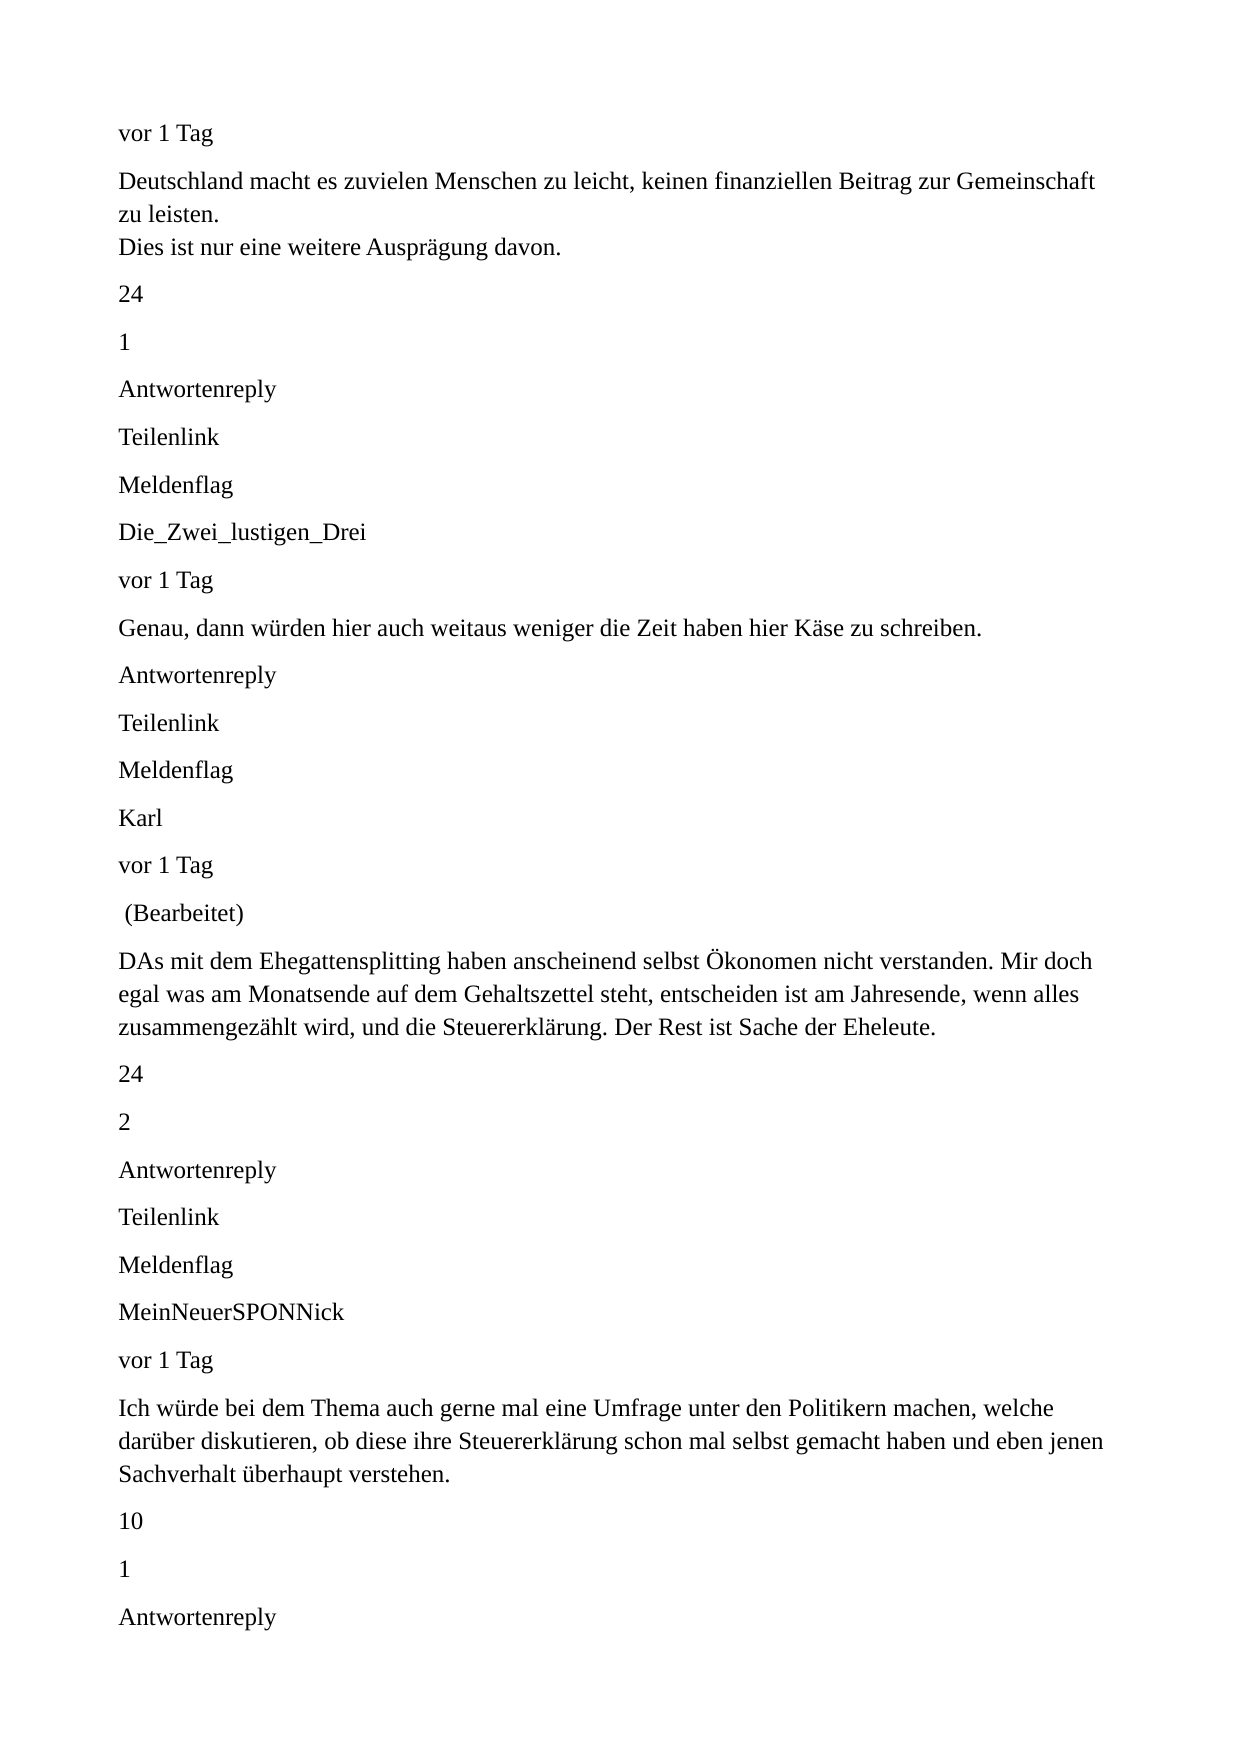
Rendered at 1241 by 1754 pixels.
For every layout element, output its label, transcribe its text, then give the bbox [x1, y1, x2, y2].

text 1 [118, 1554, 1122, 1583]
text Ich würde bei dem Thema auch gerne mal eine Umfrage unter den Politikern machen, welche darüber diskutieren, ob diese ihre Steuererklärung schon mal selbst gemacht haben und eben jenen Sachverhalt überhaupt verstehen. [118, 1393, 1122, 1487]
text Antwortenreply [118, 1602, 1122, 1630]
text vor 1 Tag [118, 565, 1122, 594]
text DAs mit dem Ehegattensplitting haben anscheinend selbst Ökonomen nicht verstanden. Mir doch egal was am Monatsende auf dem Gehaltszettel steht, entscheiden ist am Jahresende, wenn alles zusammengezählt wird, und die Steuererklärung. Der Rest ist Sache der Eheleute. [118, 946, 1122, 1041]
text vor 1 Tag [118, 851, 1122, 879]
text 24 [118, 279, 1122, 308]
text Antwortenreply [118, 1155, 1122, 1183]
text Meldenflag [118, 1250, 1122, 1279]
text Genau, dann würden hier auch weitaus weniger die Zeit haben hier Käse zu schreiben. [118, 613, 1122, 641]
text Teilenlink [118, 1202, 1122, 1231]
text Die_Zwei_lustigen_Drei [118, 517, 1122, 546]
text Meldenflag [118, 755, 1122, 784]
text Antwortenreply [118, 374, 1122, 403]
text Teilenlink [118, 422, 1122, 451]
text vor 1 Tag [118, 1345, 1122, 1374]
text Antwortenreply [118, 660, 1122, 689]
text 1 [118, 327, 1122, 356]
text Teilenlink [118, 708, 1122, 737]
text 2 [118, 1107, 1122, 1136]
text (Bearbeitet) [118, 898, 1122, 927]
text 10 [118, 1506, 1122, 1535]
text Deutschland macht es zuvielen Menschen zu leicht, keinen finanziellen Beitrag zur Gemeinschaft zu leisten. Dies ist nur eine weitere Ausprägung davon. [118, 166, 1122, 261]
text MeinNeuerSPONNick [118, 1297, 1122, 1326]
text Meldenflag [118, 470, 1122, 498]
text vor 1 Tag [118, 118, 1122, 147]
text 24 [118, 1059, 1122, 1088]
text Karl [118, 803, 1122, 832]
